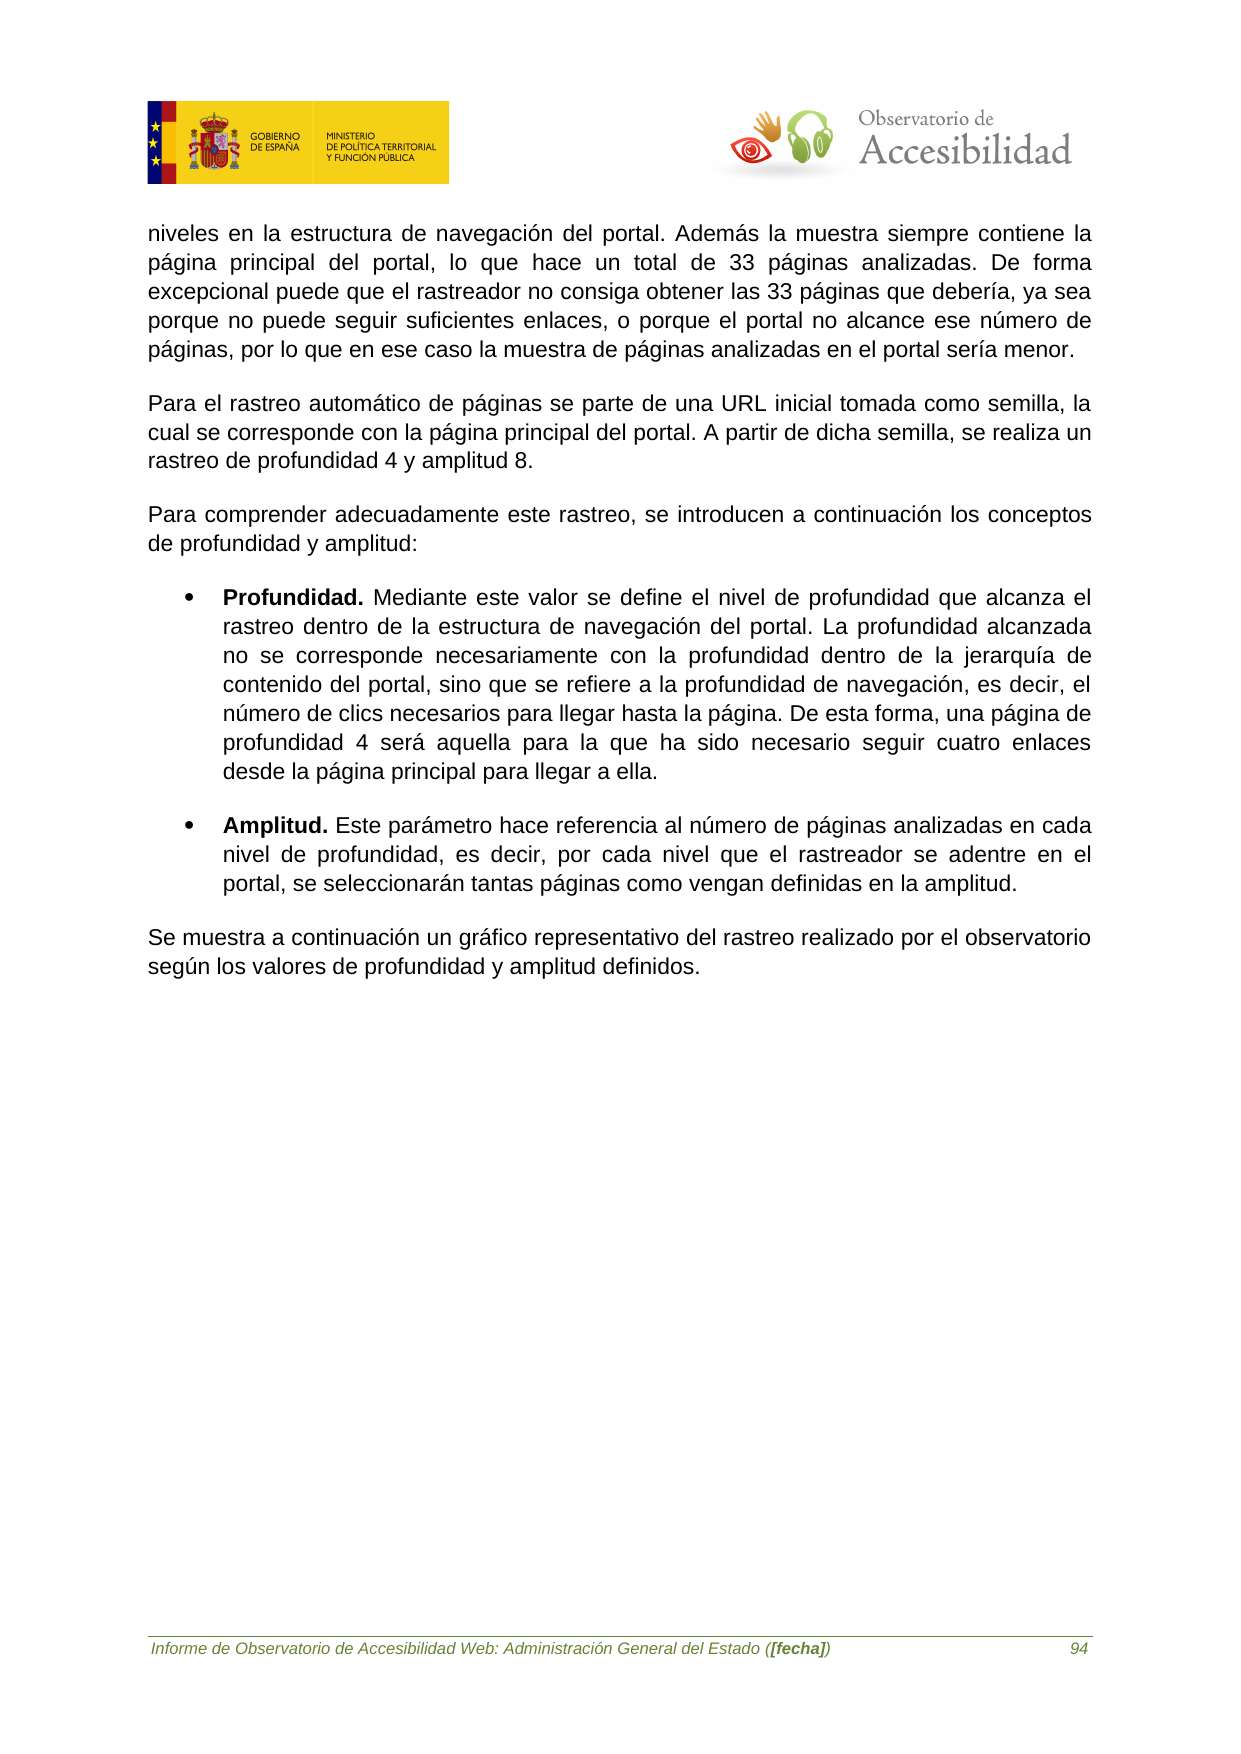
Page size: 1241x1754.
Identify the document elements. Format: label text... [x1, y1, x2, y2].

list Profundidad. Mediante este valor se define el nivel de profundidad que alcanza el rastreo dentro de la estructura de navegación del portal. La profundidad alcanzada no se corresponde necesariamente con la profundidad dentro de la jerarquía de contenido del portal, sino que se refiere a la profundidad de navegación, es decir, el número de clics necesarios para llegar hasta la página. De esta forma, una página de profundidad 4 será aquella para la que ha sido necesario seguir cuatro enlaces desde la página principal para llegar a ella. [185, 584, 1092, 784]
text niveles en la estructura de navegación del portal. Además la muestra siempre contiene la página principal del portal, lo que hace un total de 33 páginas analizadas. De forma excepcional puede que el rastreador no consiga obtener las 33 páginas que debería, ya sea porque no puede seguir suficientes enlaces, o porque el portal no alcance ese número de páginas, por lo que en ese caso la muestra de páginas analizadas en el portal sería menor. [148, 220, 1092, 362]
text Para comprender adecuadamente este rastreo, se introducen a continuación los conceptos de profundidad y amplitud: [148, 501, 1092, 557]
picture [710, 101, 1086, 184]
text Para el rastreo automático de páginas se parte de una URL inicial tomada como semilla, la cual se corresponde con la página principal del portal. A partir de dicha semilla, se realiza un rastreo de profundidad 4 y amplitud 8. [148, 389, 1092, 474]
list Amplitud. Este parámetro hace referencia al número de páginas analizadas en cada nivel de profundidad, es decir, por cada nivel que el rastreador se adentre en el portal, se seleccionarán tantas páginas como vengan definidas en la amplitud. [185, 812, 1092, 896]
text Se muestra a continuación un gráfico representativo del rastreo realizado por el observatorio según los valores de profundidad y amplitud definidos. [148, 924, 1092, 979]
picture [147, 101, 450, 184]
